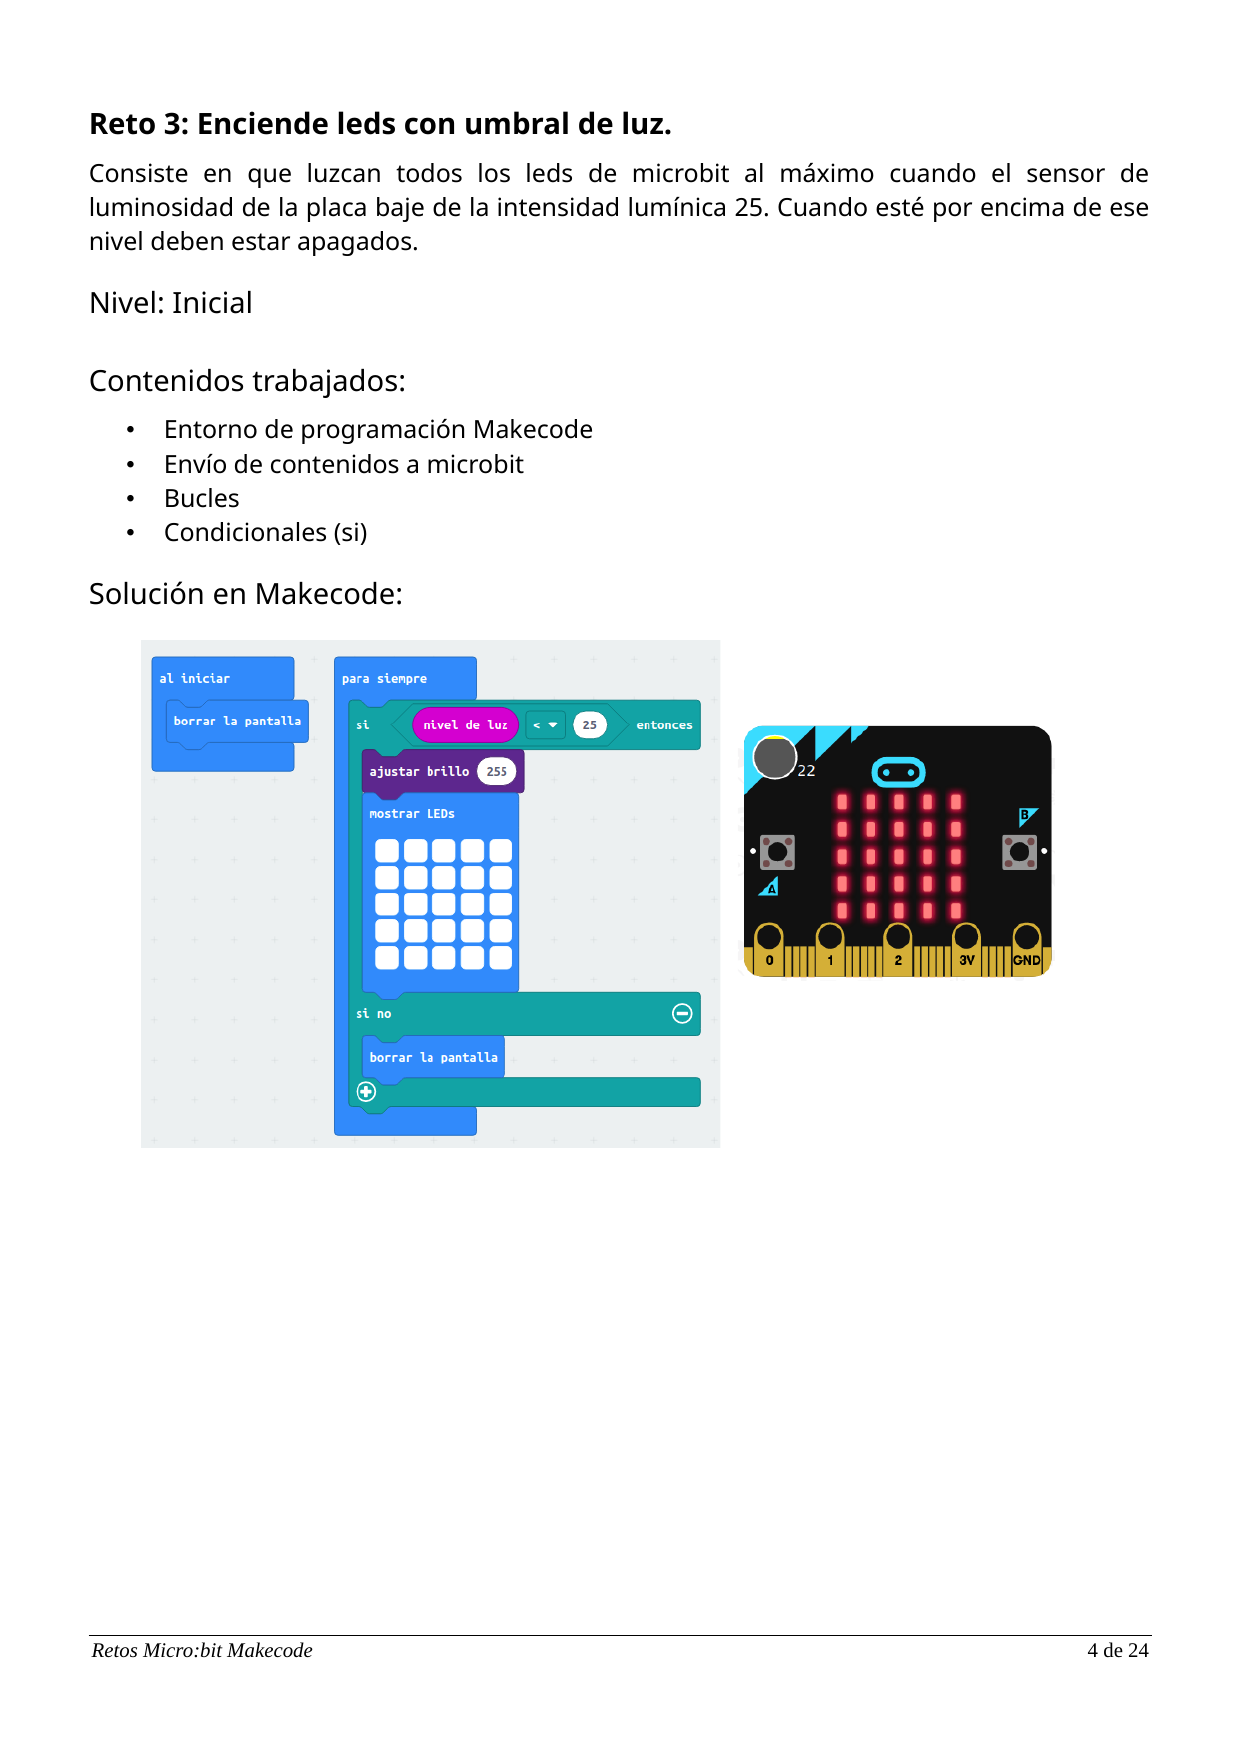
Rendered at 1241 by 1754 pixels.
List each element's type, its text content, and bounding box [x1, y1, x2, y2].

list Entorno de programación Makecode [126, 412, 1152, 446]
list Bucles [126, 480, 1152, 514]
subtitle Contenidos trabajados: [88, 360, 1152, 400]
list Condicionales (si) [126, 514, 1152, 548]
text Consiste en que luzcan todos los leds de microbit al máximo cuando el sensor de luminosidad de la placa baje de la intensidad lumínica 25. Cuando esté por encima de ese nivel deben estar apagados. [88, 156, 1152, 258]
subtitle Nivel: Inicial [88, 283, 1152, 322]
list Envío de contenidos a microbit [126, 446, 1152, 480]
subtitle Solución en Makecode: [88, 573, 1152, 613]
picture [737, 720, 1055, 981]
subtitle Reto 3: Enciende leds con umbral de luz. [88, 103, 1152, 143]
picture [141, 640, 721, 1148]
